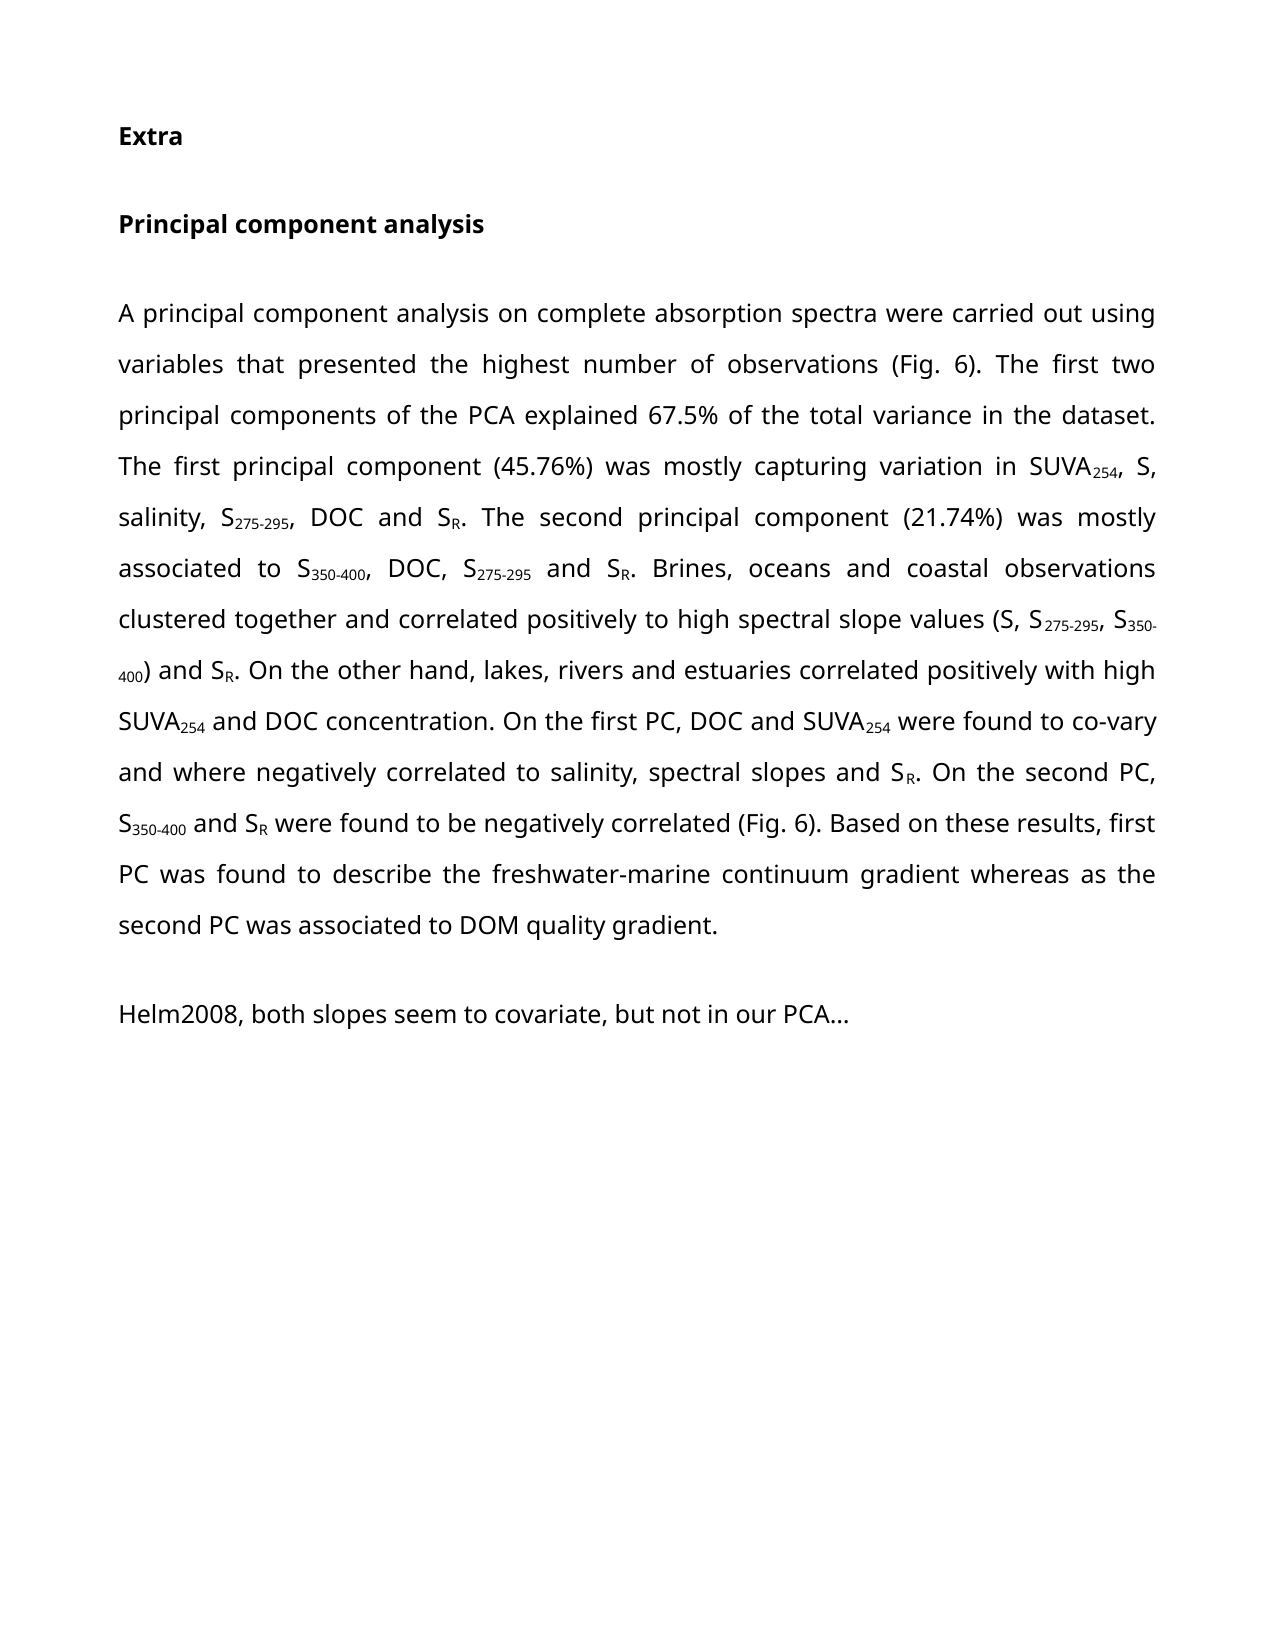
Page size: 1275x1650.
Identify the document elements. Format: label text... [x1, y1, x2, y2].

text Principal component analysis [118, 207, 1157, 241]
text Extra [118, 118, 1157, 152]
text Helm2008, both slopes seem to covariate, but not in our PCA… [118, 996, 1157, 1030]
text A principal component analysis on complete absorption spectra were carried out using variables that presented the highest number of observations (Fig. 6). The first two principal components of the PCA explained 67.5% of the total variance in the dataset. The first principal component (45.76%) was mostly capturing variation in SUVA254, S, salinity, S275-295, DOC and SR. The second principal component (21.74%) was mostly associated to S350-400, DOC, S275-295 and SR. Brines, oceans and coastal observations clustered together and correlated positively to high spectral slope values (S, S275-295, S350-400) and SR. On the other hand, lakes, rivers and estuaries correlated positively with high SUVA254 and DOC concentration. On the first PC, DOC and SUVA254 were found to co-vary and where negatively correlated to salinity, spectral slopes and SR. On the second PC, S350-400 and SR were found to be negatively correlated (Fig. 6). Based on these results, first PC was found to describe the freshwater-marine continuum gradient whereas as the second PC was associated to DOM quality gradient. [118, 295, 1157, 942]
